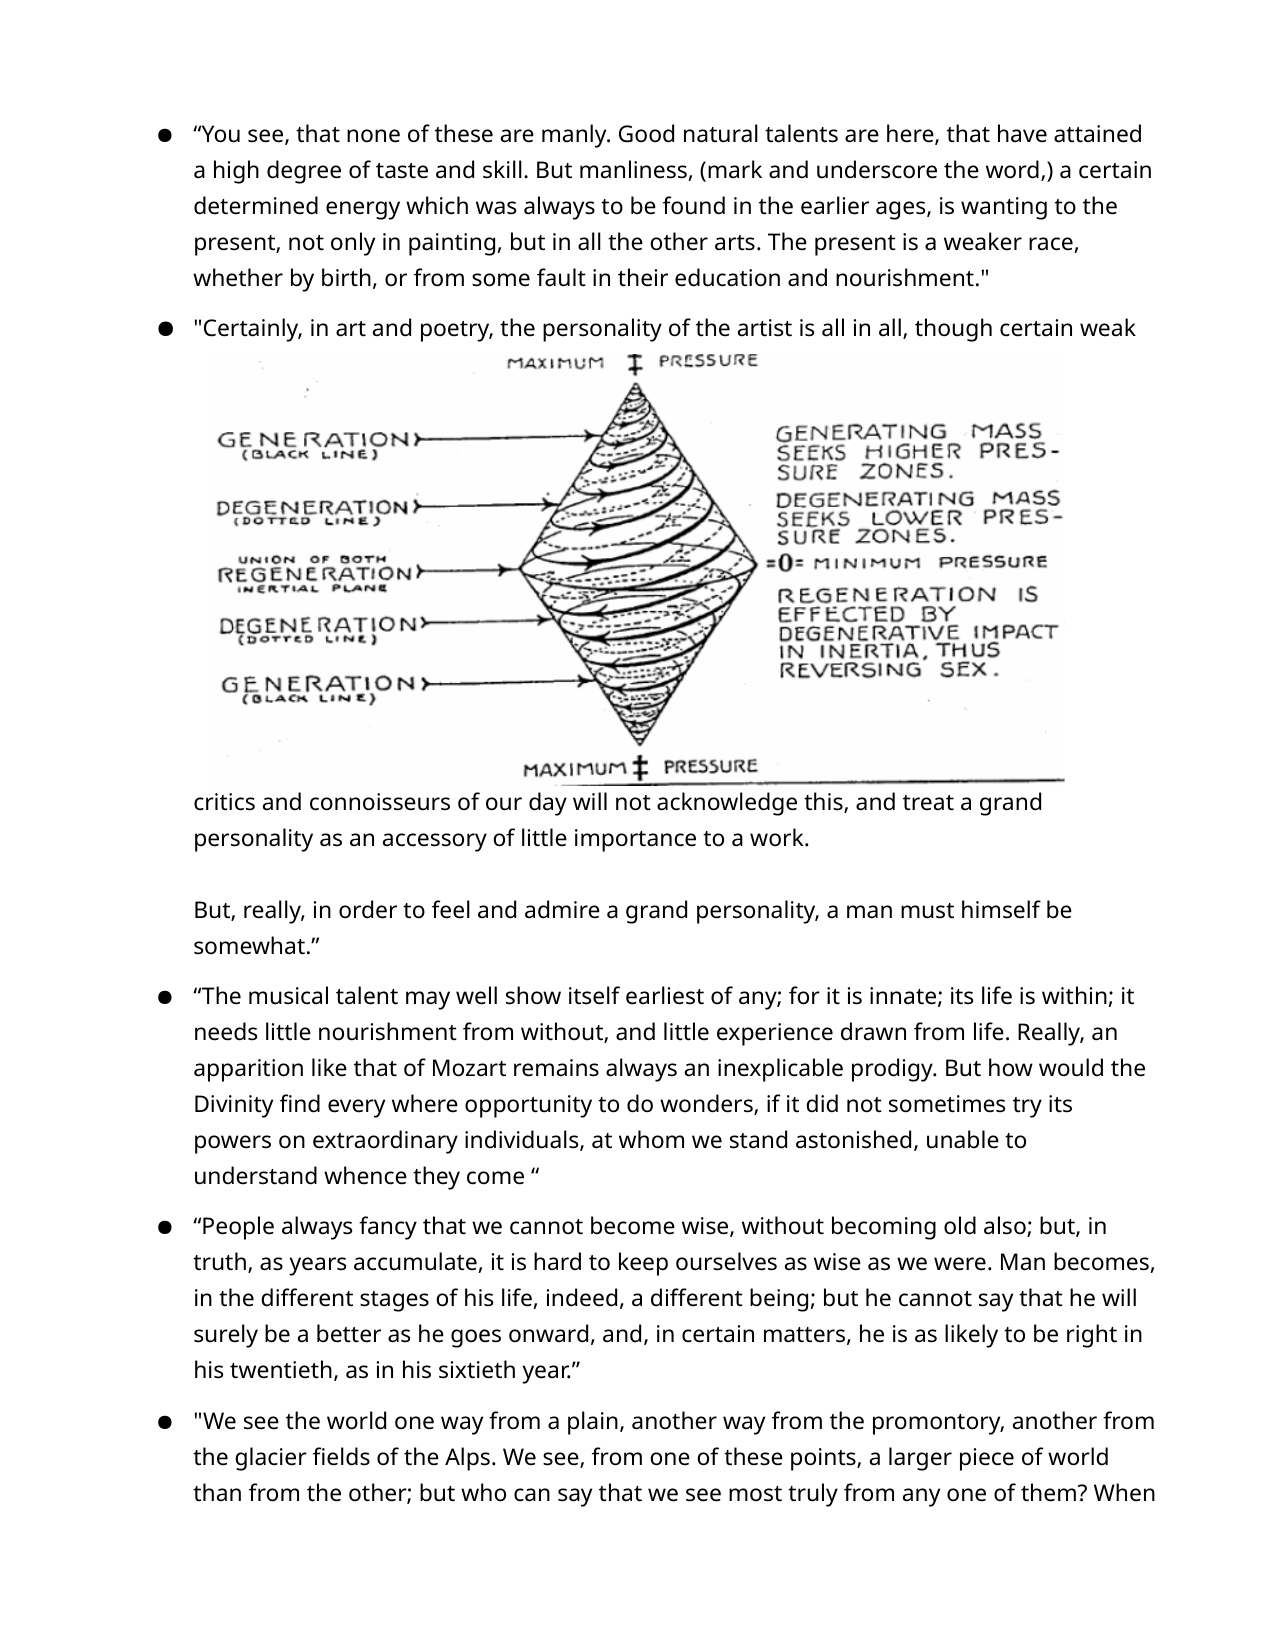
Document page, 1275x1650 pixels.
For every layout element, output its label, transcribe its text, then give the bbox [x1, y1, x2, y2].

picture [210, 354, 1065, 786]
list "Certainly, in art and poetry, the personality of the artist is all in all, though certain weak critics and connoisseurs of our day will not acknowledge this, and treat a grand personality as an accessory of little importance to a work. But, really, in order to feel and admire a grand personality, a man must himself be somewhat.” [156, 312, 1157, 961]
list “The musical talent may well show itself earliest of any; for it is innate; its life is within; it needs little nourishment from without, and little experience drawn from life. Really, an apparition like that of Mozart remains always an inexplicable prodigy. But how would the Divinity find every where opportunity to do wonders, if it did not sometimes try its powers on extraordinary individuals, at whom we stand astonished, unable to understand whence they come “ [156, 980, 1157, 1191]
list “People always fancy that we cannot become wise, without becoming old also; but, in truth, as years accumulate, it is hard to keep ourselves as wise as we were. Man becomes, in the different stages of his life, indeed, a different being; but he cannot say that he will surely be a better as he goes onward, and, in certain matters, he is as likely to be right in his twentieth, as in his sixtieth year.” [156, 1210, 1157, 1385]
list “You see, that none of these are manly. Good natural talents are here, that have attained a high degree of taste and skill. But manliness, (mark and underscore the word,) a certain determined energy which was always to be found in the earlier ages, is wanting to the present, not only in painting, but in all the other arts. The present is a weaker race, whether by birth, or from some fault in their education and nourishment." [156, 118, 1157, 293]
list "We see the world one way from a plain, another way from the promontory, another from the glacier fields of the Alps. We see, from one of these points, a larger piece of world than from the other; but who can say that we see most truly from any one of them? When [156, 1404, 1157, 1508]
